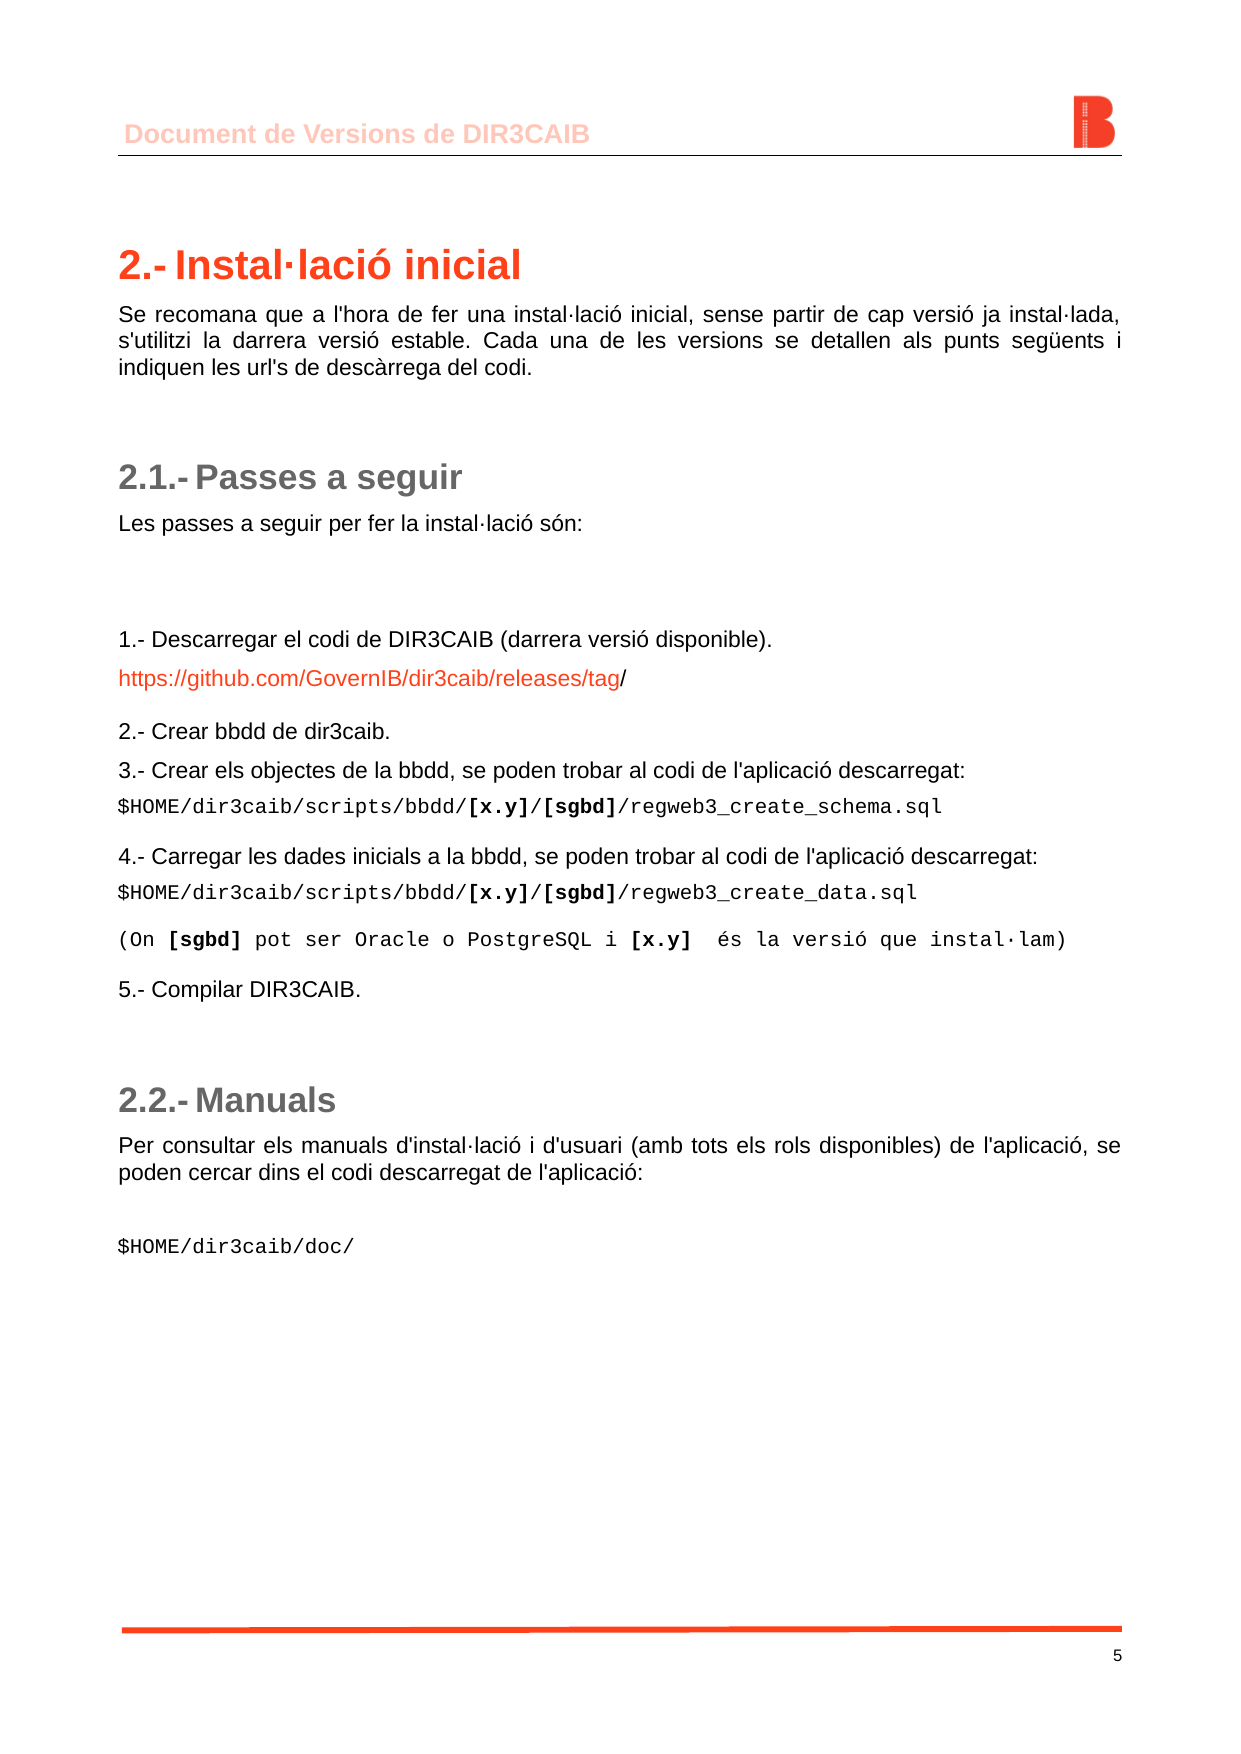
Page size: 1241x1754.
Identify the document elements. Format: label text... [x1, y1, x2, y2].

subtitle Instal·lació inicial [118, 241, 1122, 289]
text Les passes a seguir per fer la instal·lació són: [118, 510, 1122, 536]
text Se recomana que a l'hora de fer una instal·lació inicial, sense partir de cap versió ja instal·lada, s'utilitzi la darrera versió estable. Cada una de les versions se detallen als punts següents i indiquen les url's de descàrrega del codi. [118, 301, 1122, 380]
text 2.- Crear bbdd de dir3caib. [118, 718, 1122, 744]
text (On [sgbd] pot ser Oracle o PostgreSQL i [x.y] és la versió que instal·lam) [117, 929, 1123, 953]
text 3.- Crear els objectes de la bbdd, se poden trobar al codi de l'aplicació descarregat: [118, 757, 1122, 783]
text $HOME/dir3caib/scripts/bbdd/[x.y]/[sgbd]/regweb3_create_data.sql [117, 882, 1123, 905]
subtitle Manuals [118, 1079, 1122, 1120]
text Per consultar els manuals d'instal·lació i d'usuari (amb tots els rols disponibles) de l'aplicació, se poden cercar dins el codi descarregat de l'aplicació: [118, 1132, 1122, 1185]
subtitle Passes a seguir [118, 457, 1122, 497]
text 5.- Compilar DIR3CAIB. [118, 976, 1122, 1003]
text 1.- Descarregar el codi de DIR3CAIB (darrera versió disponible). [118, 626, 1122, 653]
picture [1072, 94, 1117, 150]
text $HOME/dir3caib/scripts/bbdd/[x.y]/[sgbd]/regweb3_create_schema.sql [117, 796, 1123, 819]
text https://github.com/GovernIB/dir3caib/releases/tag/ [118, 665, 1122, 692]
text $HOME/dir3caib/doc/ [117, 1236, 1123, 1260]
text 4.- Carregar les dades inicials a la bbdd, se poden trobar al codi de l'aplicació descarregat: [118, 843, 1122, 869]
